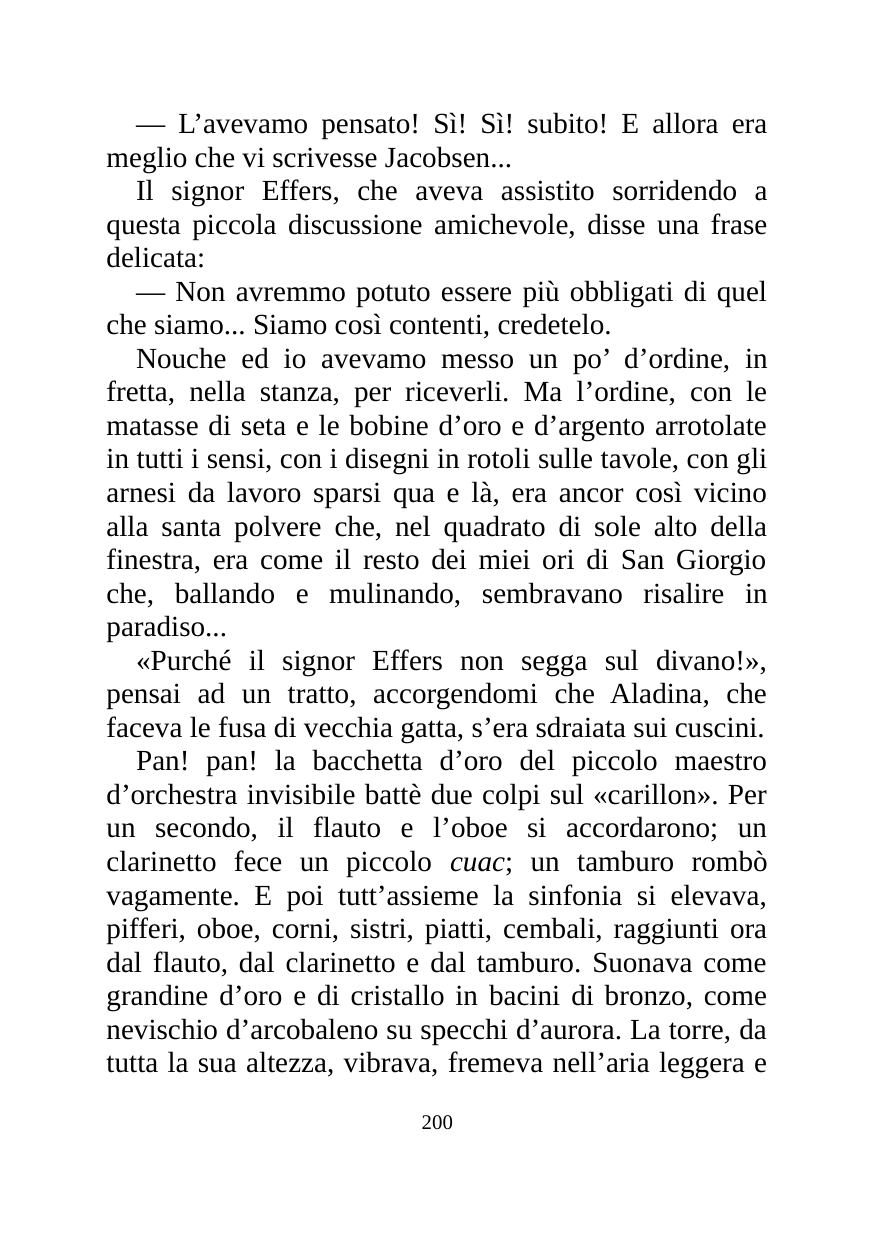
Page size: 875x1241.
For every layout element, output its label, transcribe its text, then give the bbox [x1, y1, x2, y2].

text Nouche ed io avevamo messo un po’ d’ordine, in fretta, nella stanza, per riceverli. Ma l’ordine, con le matasse di seta e le bobine d’oro e d’argento arrotolate in tutti i sensi, con i disegni in rotoli sulle tavole, con gli arnesi da lavoro sparsi qua e là, era ancor così vicino alla santa polvere che, nel quadrato di sole alto della finestra, era come il resto dei miei ori di San Giorgio che, ballando e mulinando, sembravano risalire in paradiso... [106, 341, 768, 643]
text Pan! pan! la bacchetta d’oro del piccolo maestro d’orchestra invisibile battè due colpi sul «carillon». Per un secondo, il flauto e l’oboe si accordarono; un clarinetto fece un piccolo cuac; un tamburo rombò vagamente. E poi tutt’assieme la sinfonia si elevava, pifferi, oboe, corni, sistri, piatti, cembali, raggiunti ora dal flauto, dal clarinetto e dal tamburo. Suonava come grandine d’oro e di cristallo in bacini di bronzo, come nevischio d’arcobaleno su specchi d’aurora. La torre, da tutta la sua altezza, vibrava, fremeva nell’aria leggera e [106, 743, 768, 1079]
text — Non avremmo potuto essere più obbligati di quel che siamo... Siamo così contenti, credetelo. [106, 274, 768, 341]
text «Purché il signor Effers non segga sul divano!», pensai ad un tratto, accorgendomi che Aladina, che faceva le fusa di vecchia gatta, s’era sdraiata sui cuscini. [106, 643, 768, 743]
text Il signor Effers, che aveva assistito sorridendo a questa piccola discussione amichevole, disse una frase delicata: [106, 173, 768, 274]
text — L’avevamo pensato! Sì! Sì! subito! E allora era meglio che vi scrivesse Jacobsen... [106, 106, 768, 173]
